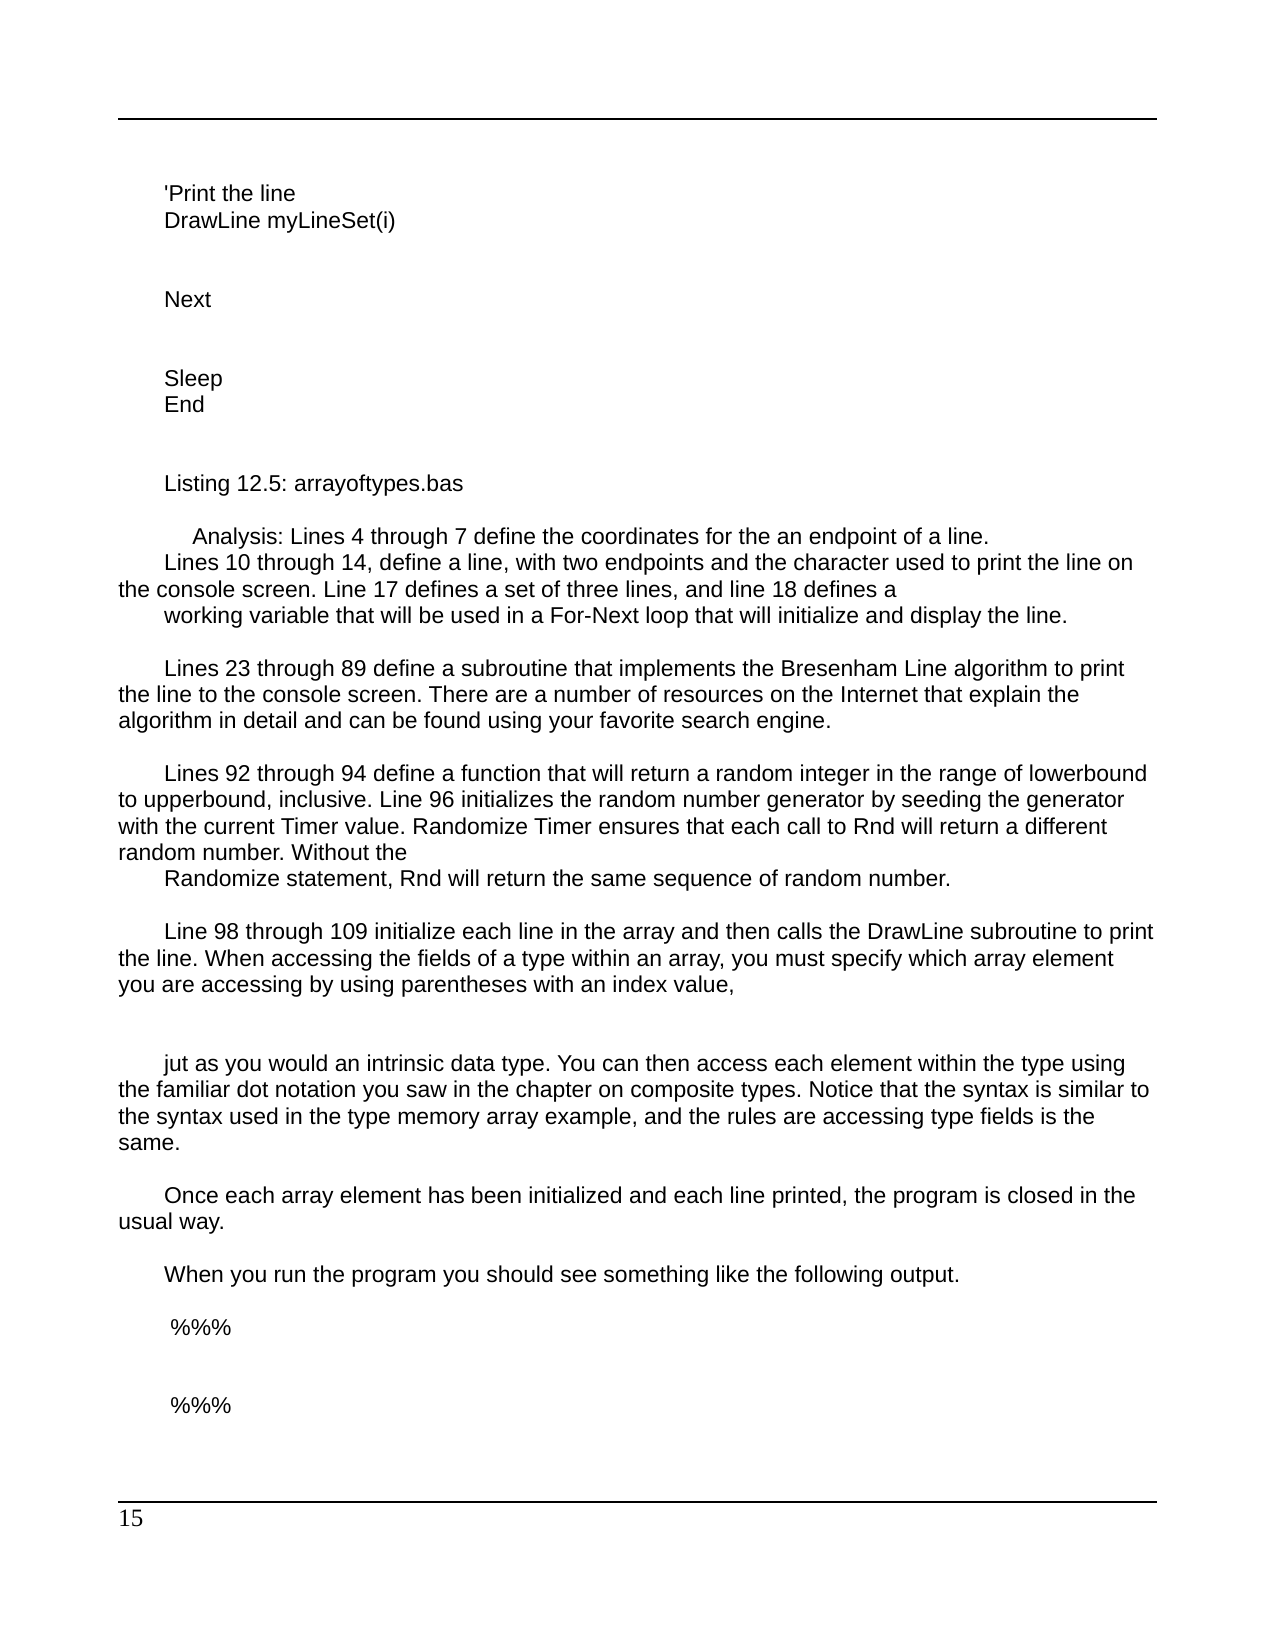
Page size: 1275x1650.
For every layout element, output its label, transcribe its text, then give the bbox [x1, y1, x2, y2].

text Line 98 through 109 initialize each line in the array and then calls the DrawLine subroutine to print the line. When accessing the fields of a type within an array, you must specify which array element you are accessing by using parentheses with an index value, [118, 918, 1157, 997]
text When you run the program you should see something like the following output. [118, 1261, 1157, 1287]
text DrawLine myLineSet(i) [118, 207, 1157, 233]
text %%% [118, 1392, 1157, 1419]
text Sleep [118, 365, 1157, 391]
text jut as you would an intrinsic data type. You can then access each element within the type using the familiar dot notation you saw in the chapter on composite types. Notice that the syntax is similar to the syntax used in the type memory array example, and the rules are accessing type fields is the same. [118, 1050, 1157, 1155]
text working variable that will be used in a For-Next loop that will initialize and display the line. [118, 602, 1157, 628]
text %%% [118, 1313, 1157, 1340]
text Lines 23 through 89 define a subroutine that implements the Bresenham Line algorithm to print the line to the console screen. There are a number of resources on the Internet that explain the algorithm in detail and can be found using your favorite search engine. [118, 654, 1157, 734]
text Lines 92 through 94 define a function that will return a random integer in the range of lowerbound to upperbound, inclusive. Line 96 initializes the random number generator by seeding the generator with the current Timer value. Randomize Timer ensures that each call to Rnd will return a different random number. Without the [118, 760, 1157, 865]
text Randomize statement, Rnd will return the same sequence of random number. [118, 865, 1157, 892]
text Lines 10 through 14, define a line, with two endpoints and the character used to print the line on the console screen. Line 17 defines a set of three lines, and line 18 defines a [118, 549, 1157, 602]
text Next [118, 286, 1157, 312]
text 'Print the line [118, 180, 1157, 207]
text Listing 12.5: arrayoftypes.bas [118, 470, 1157, 496]
text Once each array element has been initialized and each line printed, the program is closed in the usual way. [118, 1182, 1157, 1234]
text End [118, 391, 1157, 417]
text Analysis: Lines 4 through 7 define the coordinates for the an endpoint of a line. [118, 523, 1157, 549]
